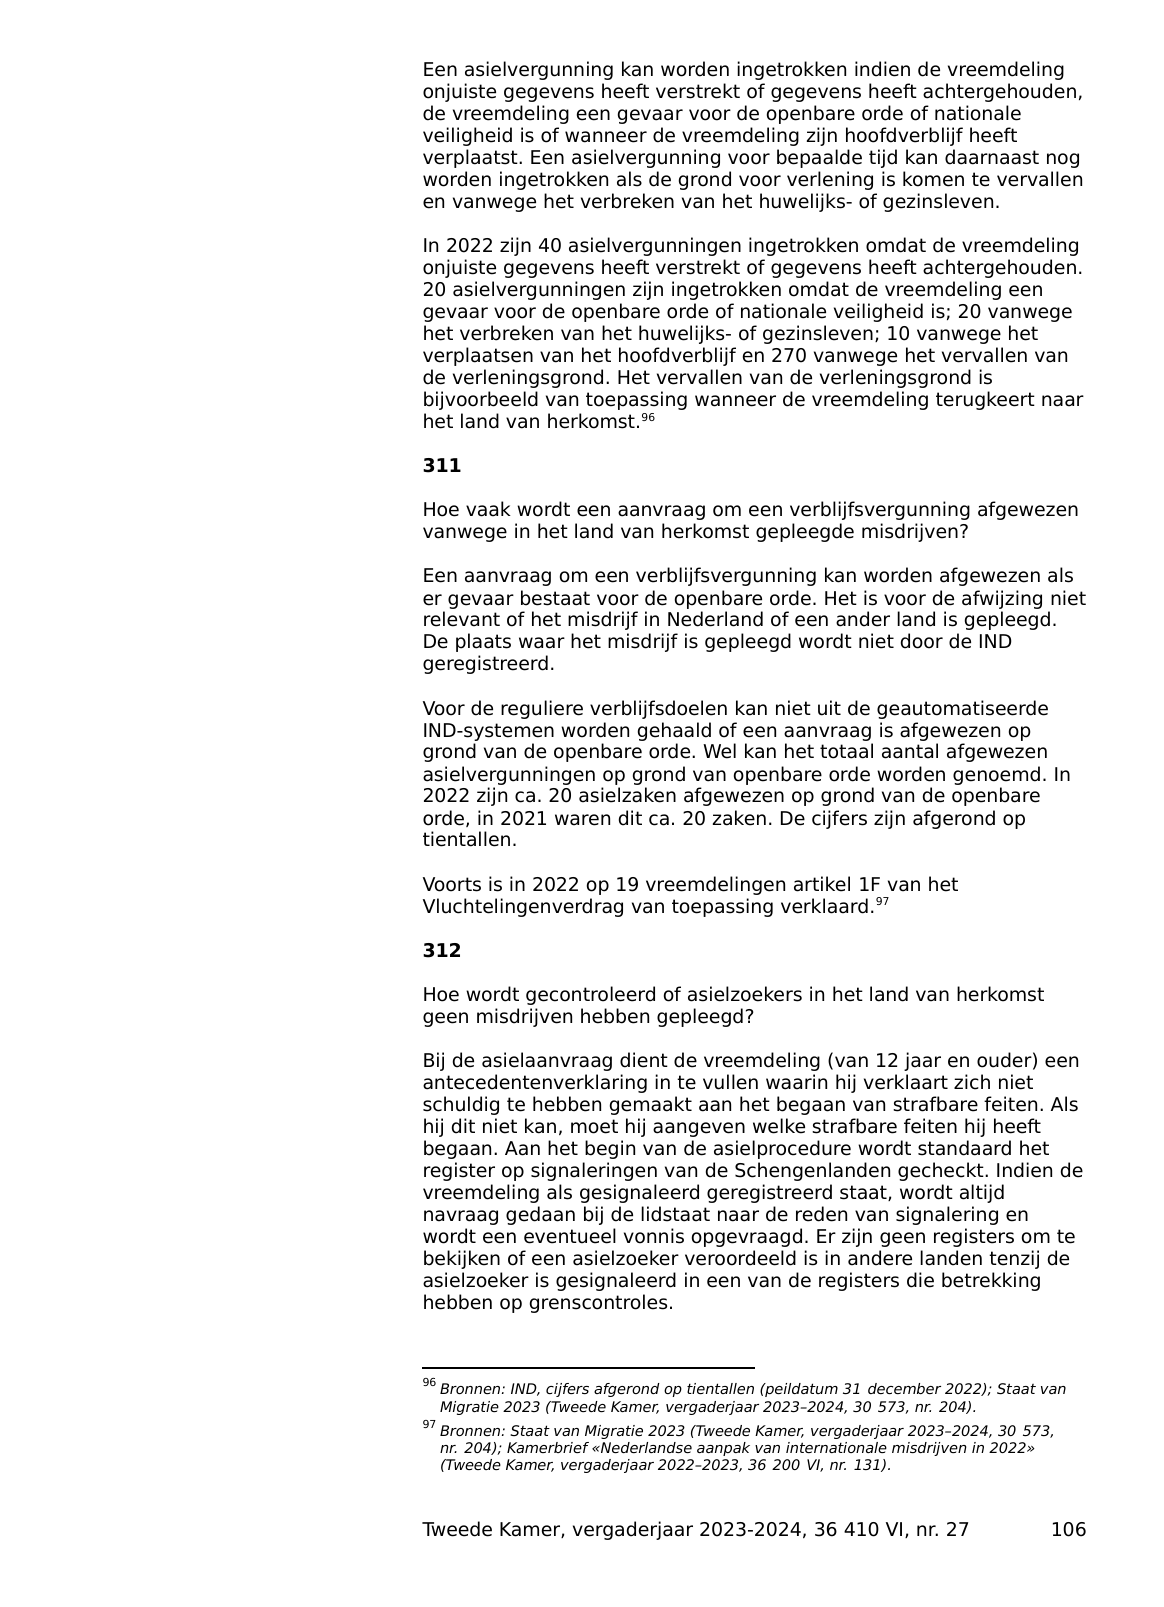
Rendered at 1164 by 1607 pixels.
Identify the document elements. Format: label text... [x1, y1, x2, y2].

text Voorts is in 2022 op 19 vreemdelingen artikel 1F van het Vluchtelingenverdrag van toepassing verklaard. [422, 873, 1087, 917]
text In 2022 zijn 40 asielvergunningen ingetrokken omdat de vreemdeling onjuiste gegevens heeft verstrekt of gegevens heeft achtergehouden. 20 asielvergunningen zijn ingetrokken omdat de vreemdeling een gevaar voor de openbare orde of nationale veiligheid is; 20 vanwege het verbreken van het huwelijks- of gezinsleven; 10 vanwege het verplaatsen van het hoofdverblijf en 270 vanwege het vervallen van de verleningsgrond. Het vervallen van de verleningsgrond is bijvoorbeeld van toepassing wanneer de vreemdeling terugkeert naar het land van herkomst. [422, 235, 1087, 433]
text Een asielvergunning kan worden ingetrokken indien de vreemdeling onjuiste gegevens heeft verstrekt of gegevens heeft achtergehouden, de vreemdeling een gevaar voor de openbare orde of nationale veiligheid is of wanneer de vreemdeling zijn hoofdverblijf heeft verplaatst. Een asielvergunning voor bepaalde tijd kan daarnaast nog worden ingetrokken als de grond voor verlening is komen te vervallen en vanwege het verbreken van het huwelijks- of gezinsleven. [422, 59, 1087, 213]
subtitle 311 [422, 455, 1087, 477]
text Een aanvraag om een verblijfsvergunning kan worden afgewezen als er gevaar bestaat voor de openbare orde. Het is voor de afwijzing niet relevant of het misdrijf in Nederland of een ander land is gepleegd. De plaats waar het misdrijf is gepleegd wordt niet door de IND geregistreerd. [422, 565, 1087, 675]
text Bronnen: Staat van Migratie 2023 (Tweede Kamer, vergaderjaar 2023–2024, 30 573, nr. 204); Kamerbrief «Nederlandse aanpak van internationale misdrijven in 2022» (Tweede Kamer, vergaderjaar 2022–2023, 36 200 VI, nr. 131). [422, 1418, 1087, 1474]
text Bronnen: IND, cijfers afgerond op tientallen (peildatum 31 december 2022); Staat van Migratie 2023 (Tweede Kamer, vergaderjaar 2023–2024, 30 573, nr. 204). [422, 1377, 1087, 1416]
subtitle 312 [422, 940, 1087, 962]
text Voor de reguliere verblijfsdoelen kan niet uit de geautomatiseerde IND-systemen worden gehaald of een aanvraag is afgewezen op grond van de openbare orde. Wel kan het totaal aantal afgewezen asielvergunningen op grond van openbare orde worden genoemd. In 2022 zijn ca. 20 asielzaken afgewezen op grond van de openbare orde, in 2021 waren dit ca. 20 zaken. De cijfers zijn afgerond op tientallen. [422, 697, 1087, 851]
text Hoe wordt gecontroleerd of asielzoekers in het land van herkomst geen misdrijven hebben gepleegd? [422, 984, 1087, 1028]
text Hoe vaak wordt een aanvraag om een verblijfsvergunning afgewezen vanwege in het land van herkomst gepleegde misdrijven? [422, 499, 1087, 543]
text Bij de asielaanvraag dient de vreemdeling (van 12 jaar en ouder) een antecedentenverklaring in te vullen waarin hij verklaart zich niet schuldig te hebben gemaakt aan het begaan van strafbare feiten. Als hij dit niet kan, moet hij aangeven welke strafbare feiten hij heeft begaan. Aan het begin van de asielprocedure wordt standaard het register op signaleringen van de Schengenlanden gecheckt. Indien de vreemdeling als gesignaleerd geregistreerd staat, wordt altijd navraag gedaan bij de lidstaat naar de reden van signalering en wordt een eventueel vonnis opgevraagd. Er zijn geen registers om te bekijken of een asielzoeker veroordeeld is in andere landen tenzij de asielzoeker is gesignaleerd in een van de registers die betrekking hebben op grenscontroles. [422, 1050, 1087, 1314]
